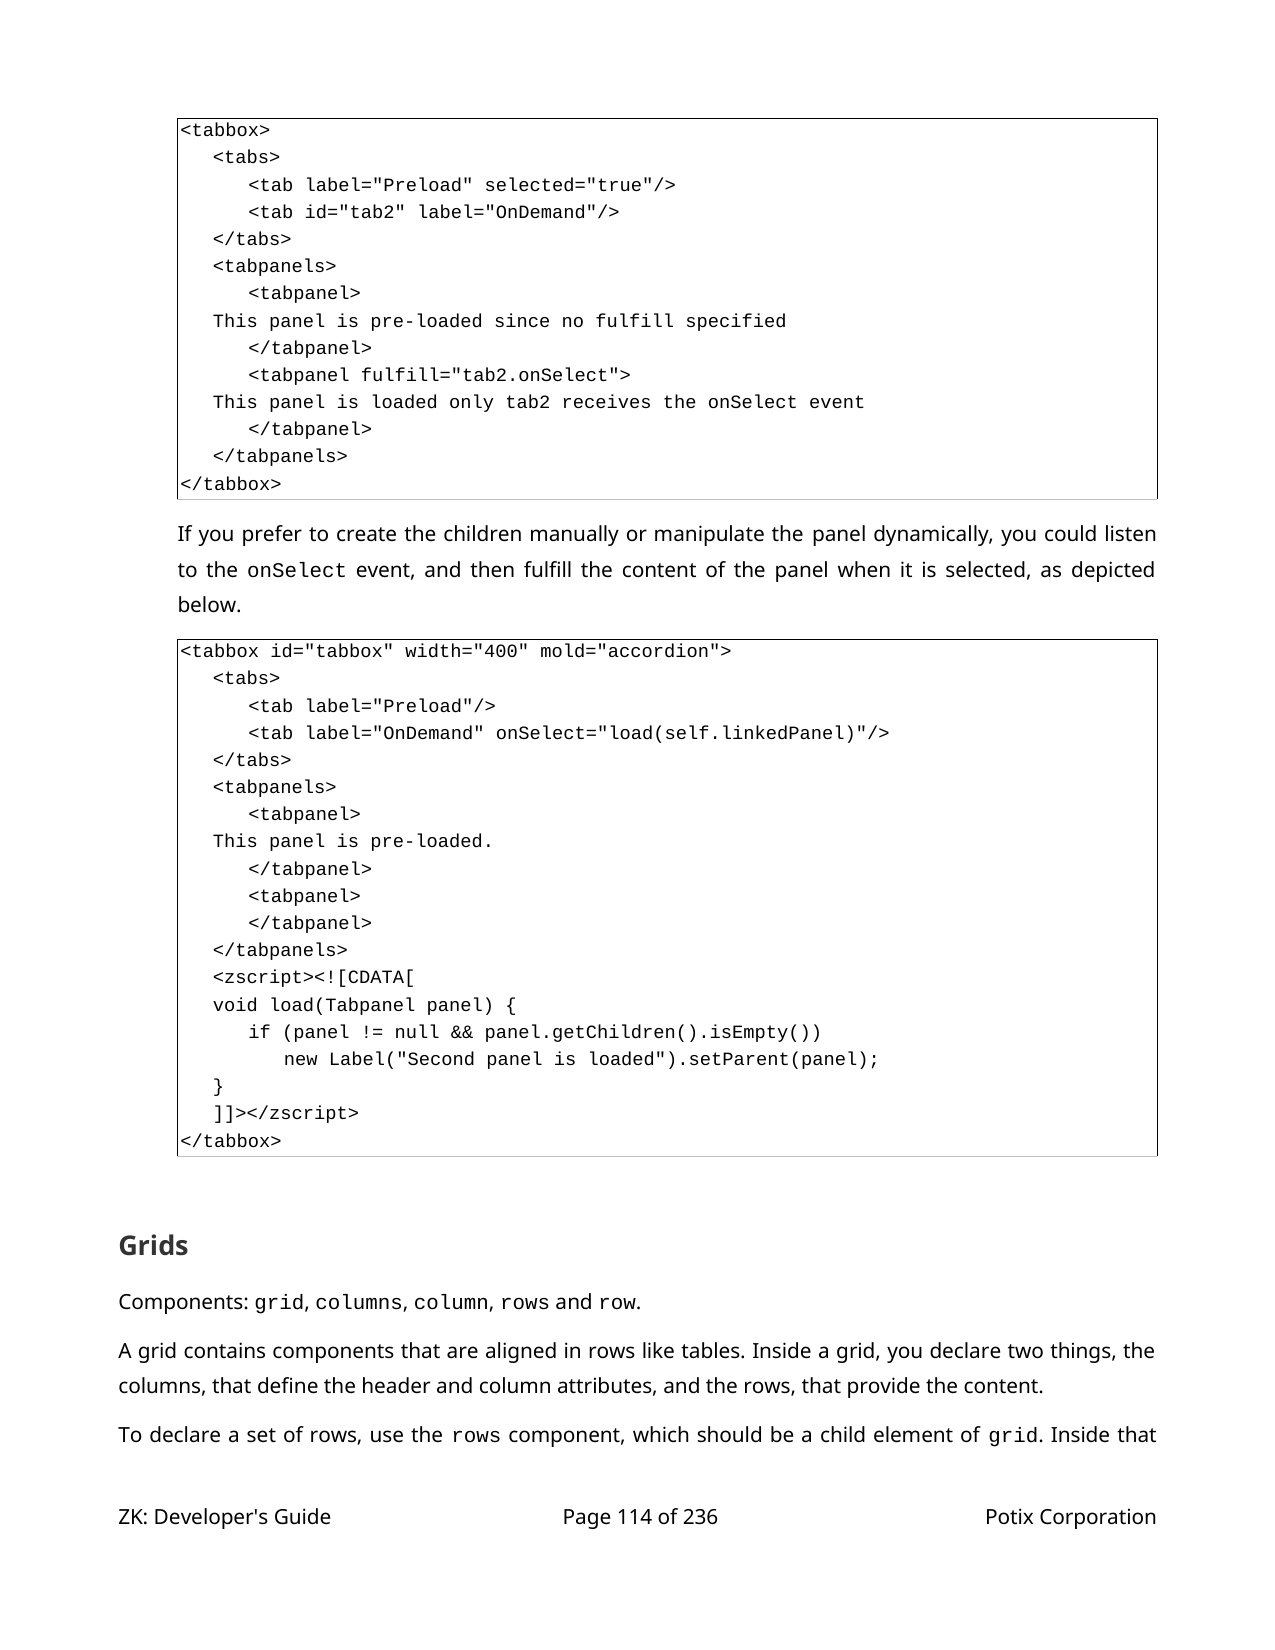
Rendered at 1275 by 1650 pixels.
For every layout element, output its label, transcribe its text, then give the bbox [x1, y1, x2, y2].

text <tabpanels> [178, 775, 1157, 799]
text This panel is loaded only tab2 receives the onSelect event [178, 390, 1157, 414]
text <tabpanel> [178, 281, 1157, 306]
text <tabbox> [178, 119, 1157, 142]
text <tabs> [178, 145, 1157, 169]
text <tabpanels> [178, 254, 1157, 278]
text </tabs> [178, 227, 1157, 251]
text </tabpanel> [178, 857, 1157, 881]
text This panel is pre-loaded since no fulfill specified [178, 308, 1157, 333]
text A grid contains components that are aligned in rows like tables. Inside a grid, you declare two things, the columns, that define the header and column attributes, and the rows, that provide the content. [118, 1336, 1157, 1399]
subtitle Grids [118, 1227, 1157, 1263]
text </tabbox> [178, 472, 1157, 499]
text </tabpanel> [178, 417, 1157, 441]
text </tabpanels> [178, 938, 1157, 962]
text Components: grid, columns, column, rows and row. [118, 1287, 1157, 1316]
text This panel is pre-loaded. [178, 829, 1157, 854]
text To declare a set of rows, use the rows component, which should be a child element of grid. Inside that [118, 1420, 1157, 1449]
text <tab label="Preload"/> [178, 693, 1157, 718]
text } [178, 1074, 1157, 1098]
text </tabpanels> [178, 444, 1157, 469]
text <tabpanel fulfill="tab2.onSelect"> [178, 363, 1157, 387]
text <tabpanel> [178, 884, 1157, 908]
text <tabpanel> [178, 802, 1157, 826]
text ]]></zscript> [178, 1101, 1157, 1126]
text new Label("Second panel is loaded").setParent(panel); [178, 1047, 1157, 1071]
text <tabs> [178, 666, 1157, 691]
text <zscript><![CDATA[ [178, 965, 1157, 989]
text </tabpanel> [178, 336, 1157, 360]
text </tabbox> [178, 1128, 1157, 1156]
text void load(Tabpanel panel) { [178, 992, 1157, 1017]
text </tabpanel> [178, 911, 1157, 935]
text if (panel != null && panel.getChildren().isEmpty()) [178, 1020, 1157, 1044]
text </tabs> [178, 748, 1157, 772]
text If you prefer to create the children manually or manipulate the panel dynamically, you could listen to the onSelect event, and then fulfill the content of the panel when it is selected, as depicted below. [177, 519, 1157, 618]
text <tabbox id="tabbox" width="400" mold="accordion"> [178, 640, 1157, 663]
text <tab label="OnDemand" onSelect="load(self.linkedPanel)"/> [178, 721, 1157, 745]
text <tab label="Preload" selected="true"/> [178, 172, 1157, 197]
text <tab id="tab2" label="OnDemand"/> [178, 200, 1157, 224]
